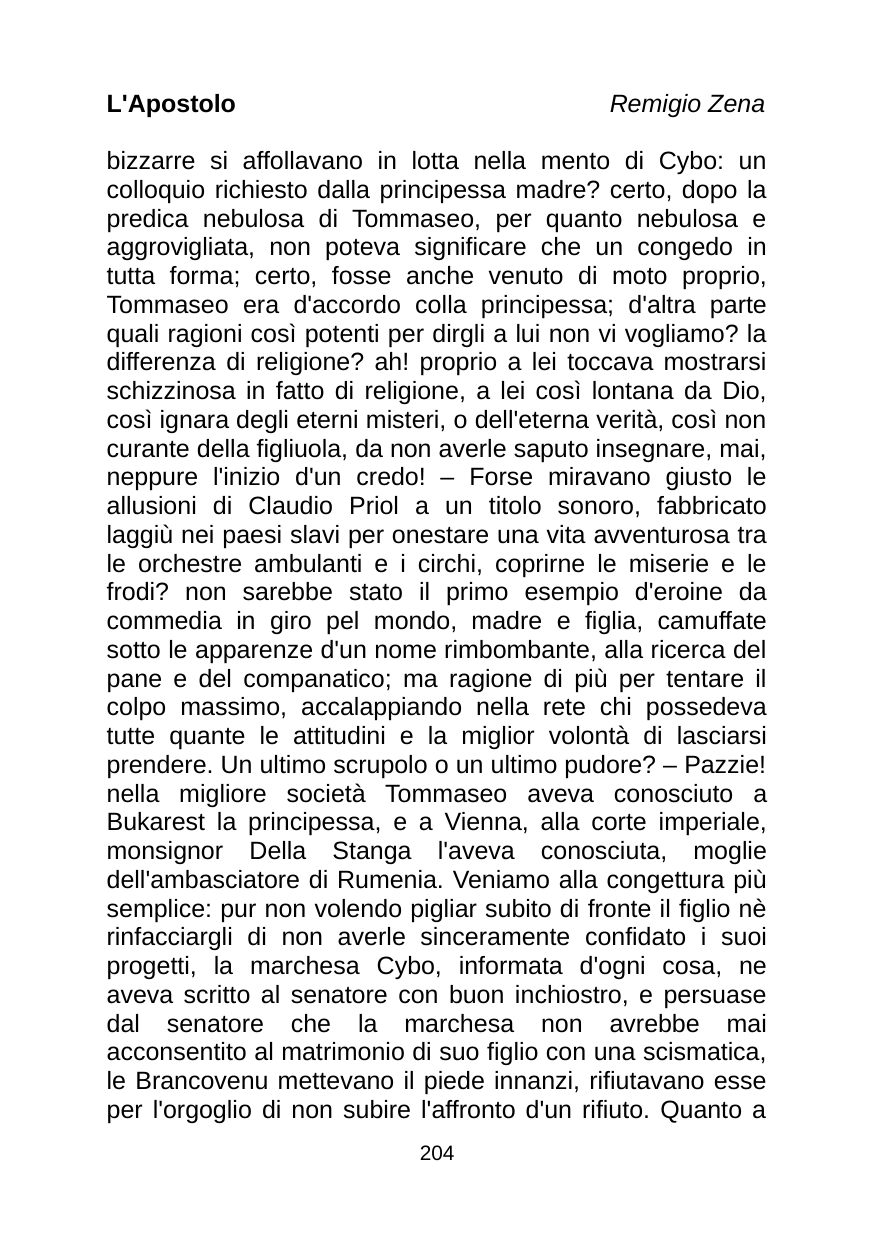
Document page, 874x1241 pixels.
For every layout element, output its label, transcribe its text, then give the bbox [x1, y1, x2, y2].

text bizzarre si affollavano in lotta nella mento di Cybo: un colloquio richiesto dalla principessa madre? certo, dopo la predica nebulosa di Tommaseo, per quanto nebulosa e aggrovigliata, non poteva significare che un congedo in tutta forma; certo, fosse anche venuto di moto proprio, Tommaseo era d'accordo colla principessa; d'altra parte quali ragioni così potenti per dirgli a lui non vi vogliamo? la differenza di religione? ah! proprio a lei toccava mostrarsi schizzinosa in fatto di religione, a lei così lontana da Dio, così ignara degli eterni misteri, o dell'eterna verità, così non curante della figliuola, da non averle saputo insegnare, mai, neppure l'inizio d'un credo! – Forse miravano giusto le allusioni di Claudio Priol a un titolo sonoro, fabbricato laggiù nei paesi slavi per onestare una vita avventurosa tra le orchestre ambulanti e i circhi, coprirne le miserie e le frodi? non sarebbe stato il primo esempio d'eroine da commedia in giro pel mondo, madre e figlia, camuffate sotto le apparenze d'un nome rimbombante, alla ricerca del pane e del companatico; ma ragione di più per tentare il colpo massimo, accalappiando nella rete chi possedeva tutte quante le attitudini e la miglior volontà di lasciarsi prendere. Un ultimo scrupolo o un ultimo pudore? – Pazzie! nella migliore società Tommaseo aveva conosciuto a Bukarest la principessa, e a Vienna, alla corte imperiale, monsignor Della Stanga l'aveva conosciuta, moglie dell'ambasciatore di Rumenia. Veniamo alla congettura più semplice: pur non volendo pigliar subito di fronte il figlio nè rinfacciargli di non averle sinceramente confidato i suoi progetti, la marchesa Cybo, informata d'ogni cosa, ne aveva scritto al senatore con buon inchiostro, e persuase dal senatore che la marchesa non avrebbe mai acconsentito al matrimonio di suo figlio con una scismatica, le Brancovenu mettevano il piede innanzi, rifiutavano esse per l'orgoglio di non subire l'affronto d'un rifiuto. Quanto a [106, 146, 768, 1124]
